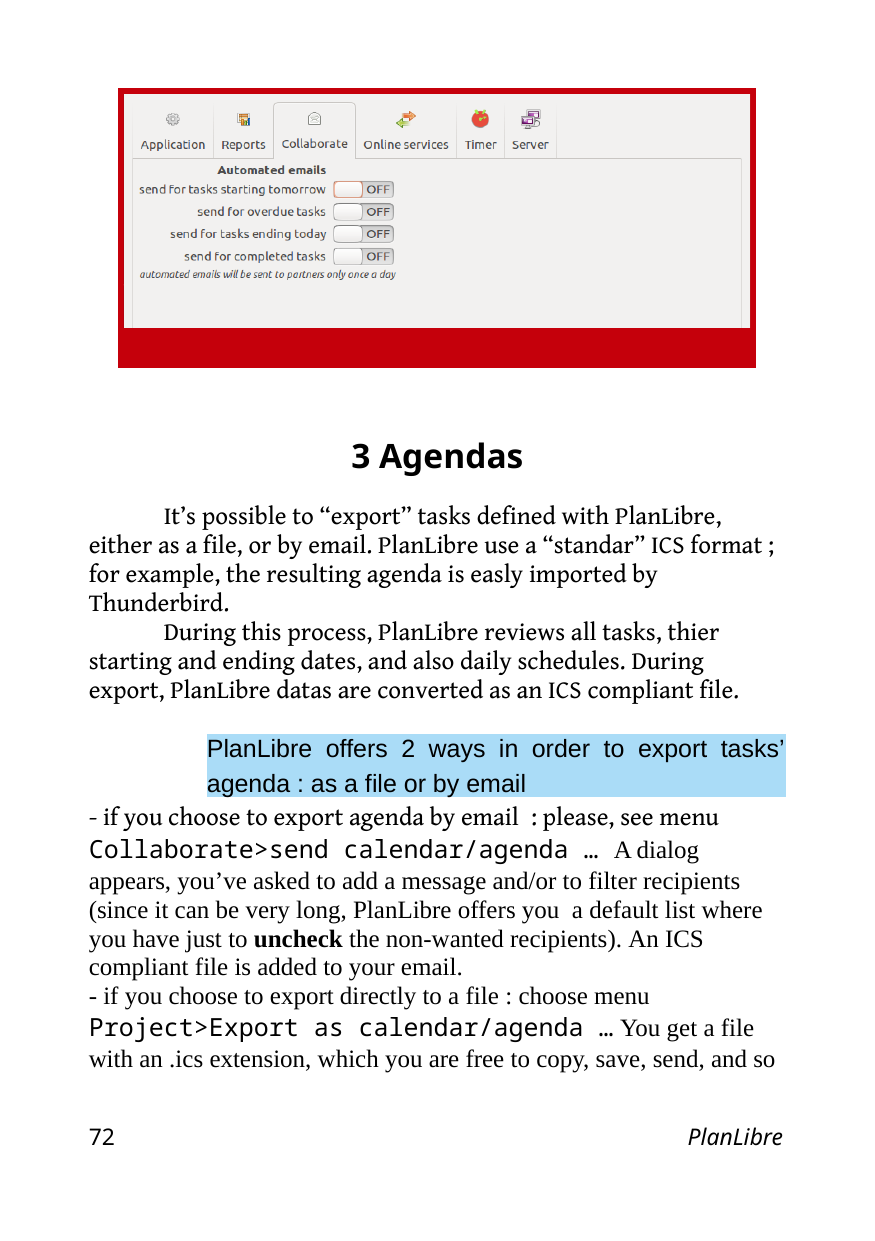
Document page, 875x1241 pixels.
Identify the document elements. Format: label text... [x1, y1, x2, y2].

text It’s possible to “export” tasks defined with PlanLibre, either as a file, or by email. PlanLibre use a “standar” ICS format ; for example, the resulting agenda is easly imported by Thunderbird. [88, 502, 786, 618]
text - if you choose to export directly to a file : choose menu Project>Export as calendar/agenda … You get a file with an .ics extension, which you are free to copy, save, send, and so [88, 981, 786, 1073]
picture [123, 94, 750, 328]
text - if you choose to export agenda by email : please, see menu Collaborate>send calendar/agenda … A dialog appears, you’ve asked to add a message and/or to filter recipients (since it can be very long, PlanLibre offers you a default list where you have just to uncheck the non-wanted recipients). An ICS compliant file is added to your email. [88, 803, 786, 981]
text During this process, PlanLibre reviews all tasks, thier starting and ending dates, and also daily schedules. During export, PlanLibre datas are converted as an ICS compliant file. [88, 618, 786, 705]
text PlanLibre offers 2 ways in order to export tasks’ agenda : as a file or by email [207, 734, 786, 797]
subtitle 3 Agendas [88, 433, 786, 479]
